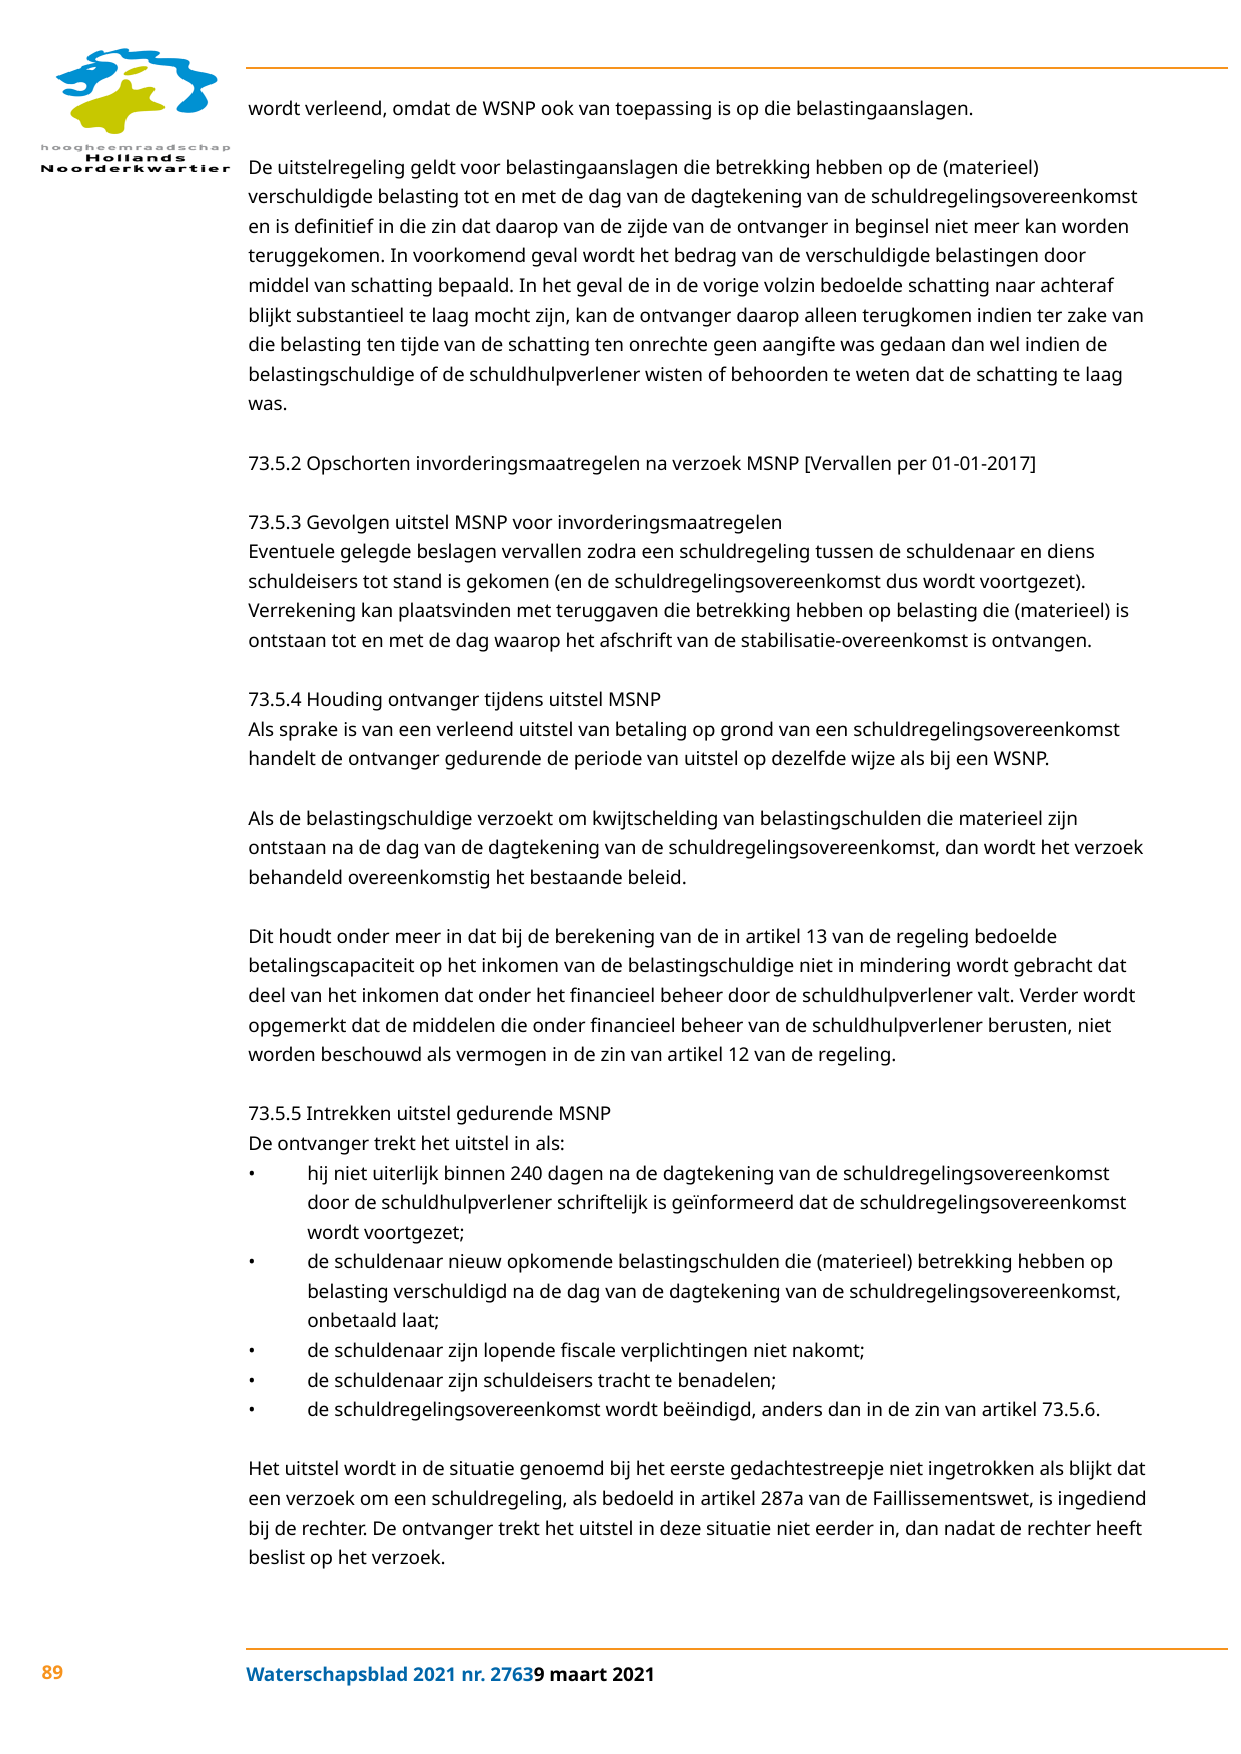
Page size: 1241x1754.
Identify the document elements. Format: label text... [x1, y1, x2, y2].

text Dit houdt onder meer in dat bij de berekening van de in artikel 13 van de regeling bedoelde betalingscapaciteit op het inkomen van de belastingschuldige niet in mindering wordt gebracht dat deel van het inkomen dat onder het financieel beheer door de schuldhulpverlener valt. Verder wordt opgemerkt dat de middelen die onder financieel beheer van de schuldhulpverlener berusten, niet worden beschouwd als vermogen in de zin van artikel 12 van de regeling. [248, 923, 1152, 1067]
list de schuldenaar zijn lopende fiscale verplichtingen niet nakomt; [248, 1337, 1152, 1363]
text 73.5.5 Intrekken uitstel gedurende MSNP [248, 1101, 1152, 1126]
text De ontvanger trekt het uitstel in als: [248, 1130, 1152, 1156]
text wordt verleend, omdat de WSNP ook van toepassing is op die belastingaanslagen. [248, 95, 1152, 121]
text Eventuele gelegde beslagen vervallen zodra een schuldregeling tussen de schuldenaar en diens schuldeisers tot stand is gekomen (en de schuldregelingsovereenkomst dus wordt voortgezet). Verrekening kan plaatsvinden met teruggaven die betrekking hebben op belasting die (materieel) is ontstaan tot en met de dag waarop het afschrift van de stabilisatie-overeenkomst is ontvangen. [248, 538, 1152, 653]
text 73.5.4 Houding ontvanger tijdens uitstel MSNP [248, 686, 1152, 712]
picture [41, 47, 231, 172]
list de schuldenaar zijn schuldeisers tracht te benadelen; [248, 1367, 1152, 1393]
text Als de belastingschuldige verzoekt om kwijtschelding van belastingschulden die materieel zijn ontstaan na de dag van de dagtekening van de schuldregelingsovereenkomst, dan wordt het verzoek behandeld overeenkomstig het bestaande beleid. [248, 805, 1152, 890]
list de schuldenaar nieuw opkomende belastingschulden die (materieel) betrekking hebben op belasting verschuldigd na de dag van de dagtekening van de schuldregelingsovereenkomst, onbetaald laat; [248, 1248, 1152, 1333]
text 73.5.3 Gevolgen uitstel MSNP voor invorderingsmaatregelen [248, 509, 1152, 535]
text Als sprake is van een verleend uitstel van betaling op grond van een schuldregelingsovereenkomst handelt de ontvanger gedurende de periode van uitstel op dezelfde wijze als bij een WSNP. [248, 716, 1152, 771]
list de schuldregelingsovereenkomst wordt beëindigd, anders dan in de zin van artikel 73.5.6. [248, 1396, 1152, 1422]
list hij niet uiterlijk binnen 240 dagen na de dagtekening van de schuldregelingsovereenkomst door de schuldhulpverlener schriftelijk is geïnformeerd dat de schuldregelingsovereenkomst wordt voortgezet; [248, 1160, 1152, 1245]
text De uitstelregeling geldt voor belastingaanslagen die betrekking hebben op de (materieel) verschuldigde belasting tot en met de dag van de dagtekening van de schuldregelingsovereenkomst en is definitief in die zin dat daarop van de zijde van de ontvanger in beginsel niet meer kan worden teruggekomen. In voorkomend geval wordt het bedrag van de verschuldigde belastingen door middel van schatting bepaald. In het geval de in de vorige volzin bedoelde schatting naar achteraf blijkt substantieel te laag mocht zijn, kan de ontvanger daarop alleen terugkomen indien ter zake van die belasting ten tijde van de schatting ten onrechte geen aangifte was gedaan dan wel indien de belastingschuldige of de schuldhulpverlener wisten of behoorden te weten dat de schatting te laag was. [248, 154, 1152, 416]
text Het uitstel wordt in de situatie genoemd bij het eerste gedachtestreepje niet ingetrokken als blijkt dat een verzoek om een schuldregeling, als bedoeld in artikel 287a van de Faillissementswet, is ingediend bij de rechter. De ontvanger trekt het uitstel in deze situatie niet eerder in, dan nadat de rechter heeft beslist op het verzoek. [248, 1456, 1152, 1570]
text 73.5.2 Opschorten invorderingsmaatregelen na verzoek MSNP [Vervallen per 01-01-2017] [248, 450, 1152, 476]
